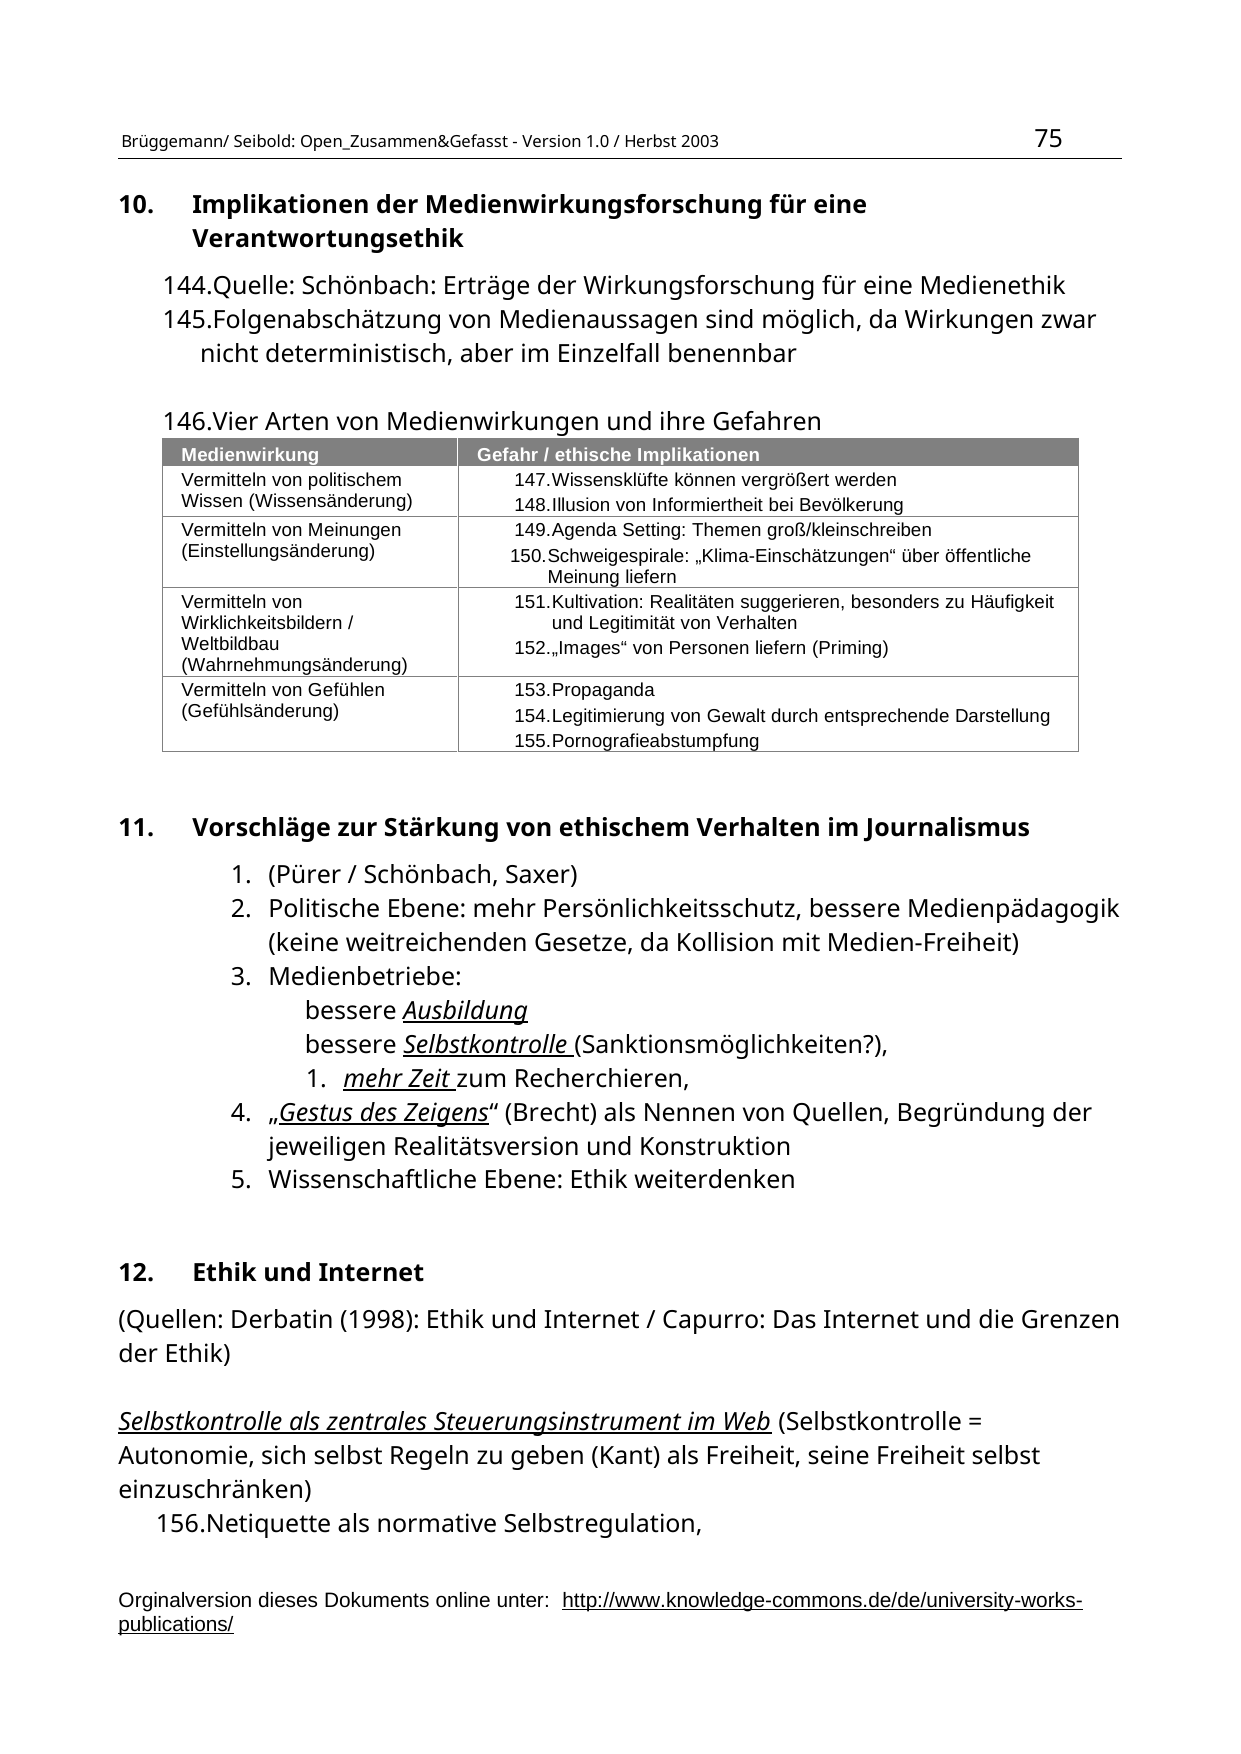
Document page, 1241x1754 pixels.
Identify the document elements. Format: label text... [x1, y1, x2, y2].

table_cell Propaganda Legitimierung von Gewalt durch entsprechende Darstellung Pornografieabstumpfung [459, 677, 1078, 751]
list Vier Arten von Medienwirkungen und ihre Gefahren [162, 404, 1122, 438]
text bessere Ausbildung [231, 993, 1122, 1027]
table_cell Vermitteln von Gefühlen (Gefühlsänderung) [163, 677, 457, 751]
table_cell Wissensklüfte können vergrößert werden Illusion von Informiertheit bei Bevölkerung [459, 466, 1078, 516]
subtitle Ethik und Internet [118, 1255, 1122, 1289]
text Selbstkontrolle als zentrales Steuerungsinstrument im Web (Selbstkontrolle = Autonomie, sich selbst Regeln zu geben (Kant) als Freiheit, seine Freiheit selbst einzuschränken) [118, 1404, 1122, 1506]
list Folgenabschätzung von Medienaussagen sind möglich, da Wirkungen zwar nicht deterministisch, aber im Einzelfall benennbar [162, 302, 1122, 370]
list Quelle: Schönbach: Erträge der Wirkungsforschung für eine Medienethik [162, 268, 1122, 302]
table_header Medienwirkung [163, 439, 457, 465]
list mehr Zeit zum Recherchieren, [306, 1061, 1122, 1094]
text bessere Selbstkontrolle (Sanktionsmöglichkeiten?), [231, 1027, 1122, 1061]
table_cell Agenda Setting: Themen groß/kleinschreiben Schweigespirale: „Klima-Einschätzungen“ über öffentliche Meinung liefern [459, 517, 1078, 587]
table_cell Vermitteln von politischem Wissen (Wissensänderung) [163, 466, 457, 516]
list „Gestus des Zeigens“ (Brecht) als Nennen von Quellen, Begründung der jeweiligen Realitätsversion und Konstruktion [231, 1094, 1122, 1162]
list (Pürer / Schönbach, Saxer) [231, 857, 1122, 891]
text (Quellen: Derbatin (1998): Ethik und Internet / Capurro: Das Internet und die Grenzen der Ethik) [118, 1302, 1122, 1370]
subtitle Implikationen der Medienwirkungsforschung für eine Verantwortungsethik [118, 187, 1122, 255]
table_cell Kultivation: Realitäten suggerieren, besonders zu Häufigkeit und Legitimität von Verhalten „Images“ von Personen liefern (Priming) [459, 588, 1078, 676]
table_cell Vermitteln von Wirklichkeitsbildern / Weltbildbau (Wahrnehmungsänderung) [163, 588, 457, 676]
list Politische Ebene: mehr Persönlichkeitsschutz, bessere Medienpädagogik (keine weitreichenden Gesetze, da Kollision mit Medien-Freiheit) [231, 891, 1122, 959]
subtitle Vorschläge zur Stärkung von ethischem Verhalten im Journalismus [118, 810, 1122, 844]
table_header Gefahr / ethische Implikationen [459, 439, 1078, 465]
list Medienbetriebe: [231, 959, 1122, 993]
table_cell Vermitteln von Meinungen (Einstellungsänderung) [163, 517, 457, 587]
list Wissenschaftliche Ebene: Ethik weiterdenken [231, 1162, 1122, 1196]
list Netiquette als normative Selbstregulation, [156, 1506, 1122, 1539]
